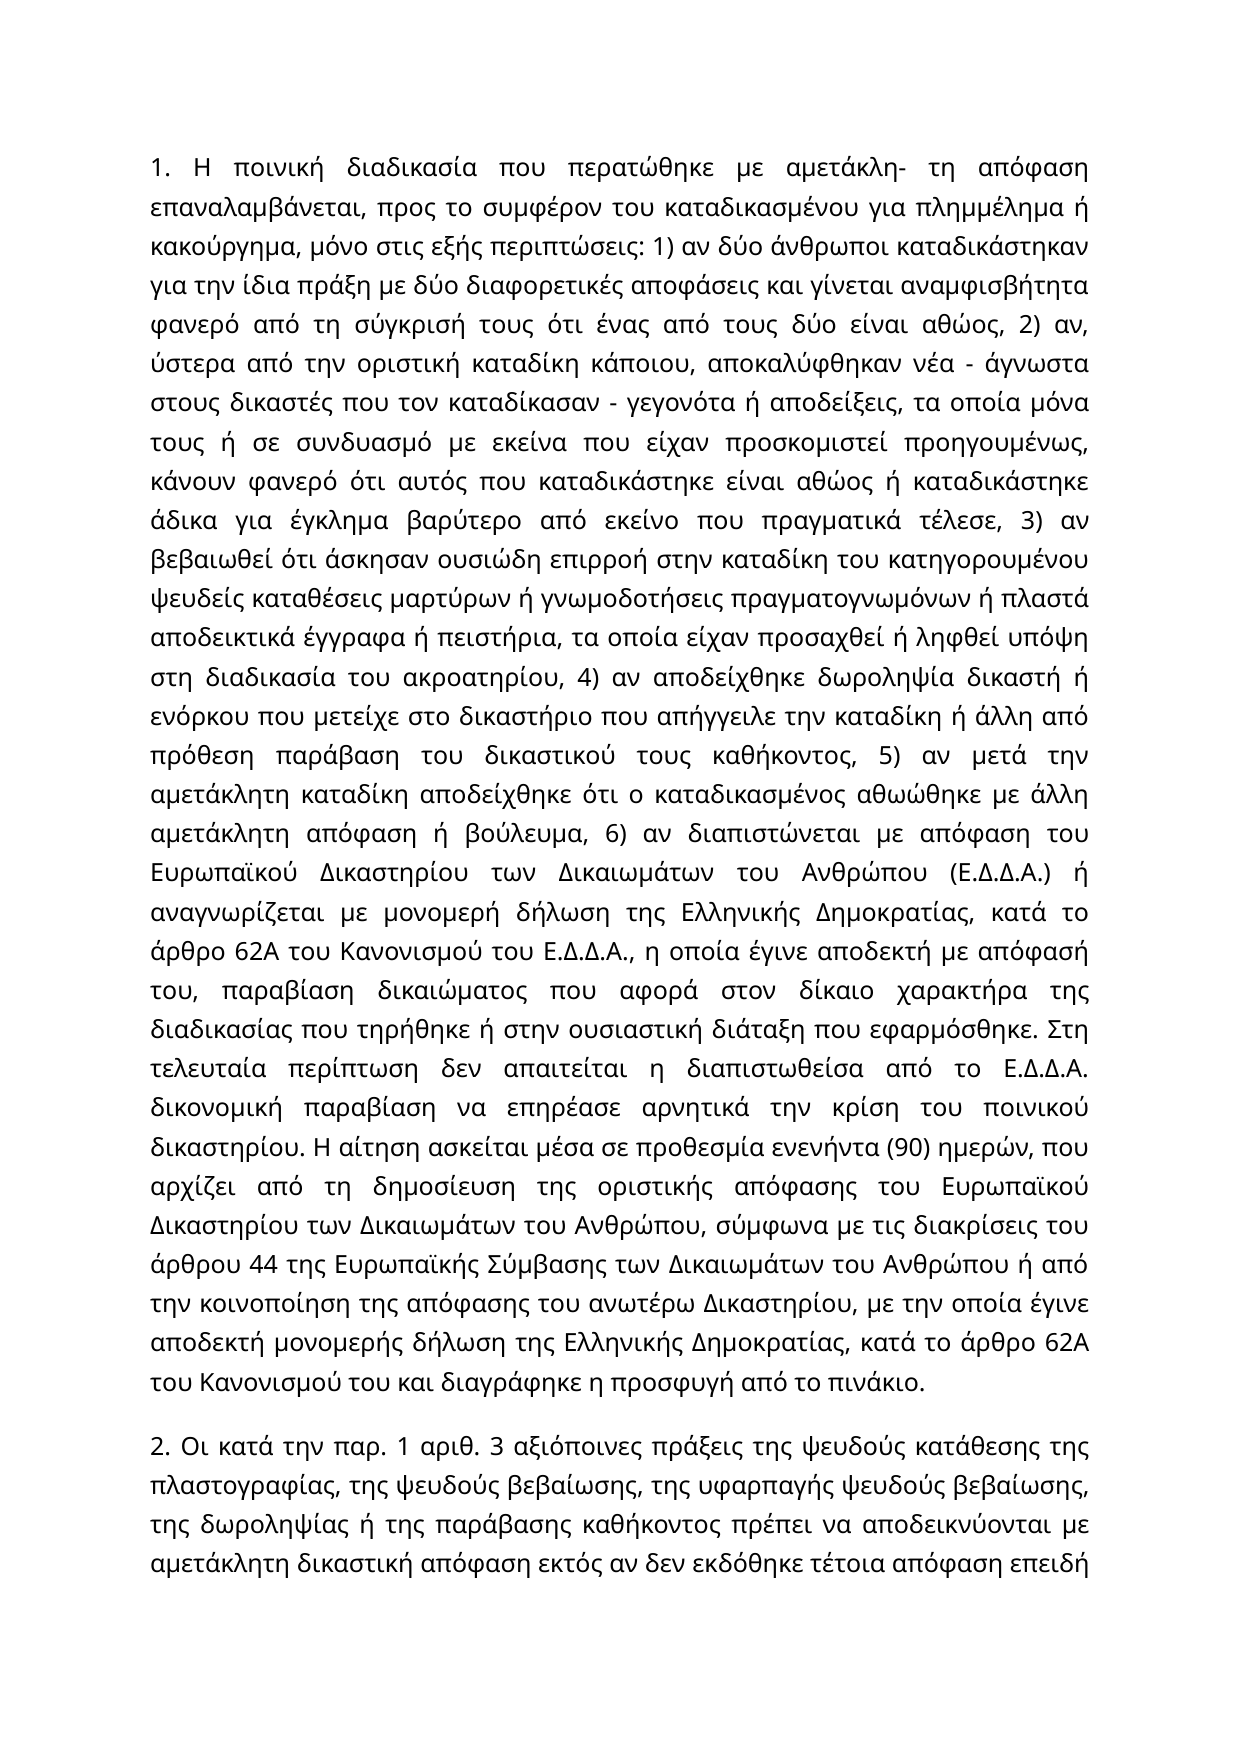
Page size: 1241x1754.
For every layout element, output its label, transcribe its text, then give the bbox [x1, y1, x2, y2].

text 1. Η ποινική διαδικασία που περατώθηκε με αμετάκλη- τη απόφαση επαναλαμβάνεται, προς το συμφέρον του καταδικασμένου για πλημμέλημα ή κακούργημα, μόνο στις εξής περιπτώσεις: 1) αν δύο άνθρωποι καταδικάστηκαν για την ίδια πράξη με δύο διαφορετικές αποφάσεις και γίνεται αναμφισβήτητα φανερό από τη σύγκρισή τους ότι ένας από τους δύο είναι αθώος, 2) αν, ύστερα από την οριστική καταδίκη κάποιου, αποκαλύφθηκαν νέα - άγνωστα στους δικαστές που τον καταδίκασαν - γεγονότα ή αποδείξεις, τα οποία μόνα τους ή σε συνδυασμό με εκείνα που είχαν προσκομιστεί προηγουμένως, κάνουν φανερό ότι αυτός που καταδικάστηκε είναι αθώος ή καταδικάστηκε άδικα για έγκλημα βαρύτερο από εκείνο που πραγματικά τέλεσε, 3) αν βεβαιωθεί ότι άσκησαν ουσιώδη επιρροή στην καταδίκη του κατηγορουμένου ψευδείς καταθέσεις μαρτύρων ή γνωμοδοτήσεις πραγματογνωμόνων ή πλαστά αποδεικτικά έγγραφα ή πειστήρια, τα οποία είχαν προσαχθεί ή ληφθεί υπόψη στη διαδικασία του ακροατηρίου, 4) αν αποδείχθηκε δωροληψία δικαστή ή ενόρκου που μετείχε στο δικαστήριο που απήγγειλε την καταδίκη ή άλλη από πρόθεση παράβαση του δικαστικού τους καθήκοντος, 5) αν μετά την αμετάκλητη καταδίκη αποδείχθηκε ότι ο καταδικασμένος αθωώθηκε με άλλη αμετάκλητη απόφαση ή βούλευμα, 6) αν διαπιστώνεται με απόφαση του Ευρωπαϊκού Δικαστηρίου των Δικαιωμάτων του Ανθρώπου (Ε.Δ.Δ.Α.) ή αναγνωρίζεται με μονομερή δήλωση της Ελληνικής Δημοκρατίας, κατά το άρθρο 62Α του Κανονισμού του Ε.Δ.Δ.Α., η οποία έγινε αποδεκτή με απόφασή του, παραβίαση δικαιώματος που αφορά στον δίκαιο χαρακτήρα της διαδικασίας που τηρήθηκε ή στην ουσιαστική διάταξη που εφαρμόσθηκε. Στη τελευταία περίπτωση δεν απαιτείται η διαπιστωθείσα από το Ε.Δ.Δ.Α. δικονομική παραβίαση να επηρέασε αρνητικά την κρίση του ποινικού δικαστηρίου. Η αίτηση ασκείται μέσα σε προθεσμία ενενήντα (90) ημερών, που αρχίζει από τη δημοσίευση της οριστικής απόφασης του Ευρωπαϊκού Δικαστηρίου των Δικαιωμάτων του Ανθρώπου, σύμφωνα με τις διακρίσεις του άρθρου 44 της Ευρωπαϊκής Σύμβασης των Δικαιωμάτων του Ανθρώπου ή από την κοινοποίηση της απόφασης του ανωτέρω Δικαστηρίου, με την οποία έγινε αποδεκτή μονομερής δήλωση της Ελληνικής Δημοκρατίας, κατά το άρθρο 62Α του Κανονισμού του και διαγράφηκε η προσφυγή από το πινάκιο. [150, 150, 1090, 1398]
text 2. Οι κατά την παρ. 1 αριθ. 3 αξιόποινες πράξεις της ψευδούς κατάθεσης της πλαστογραφίας, της ψευδούς βεβαίωσης, της υφαρπαγής ψευδούς βεβαίωσης, της δωροληψίας ή της παράβασης καθήκοντος πρέπει να αποδεικνύονται με αμετάκλητη δικαστική απόφαση εκτός αν δεν εκδόθηκε τέτοια απόφαση επειδή [150, 1428, 1090, 1580]
